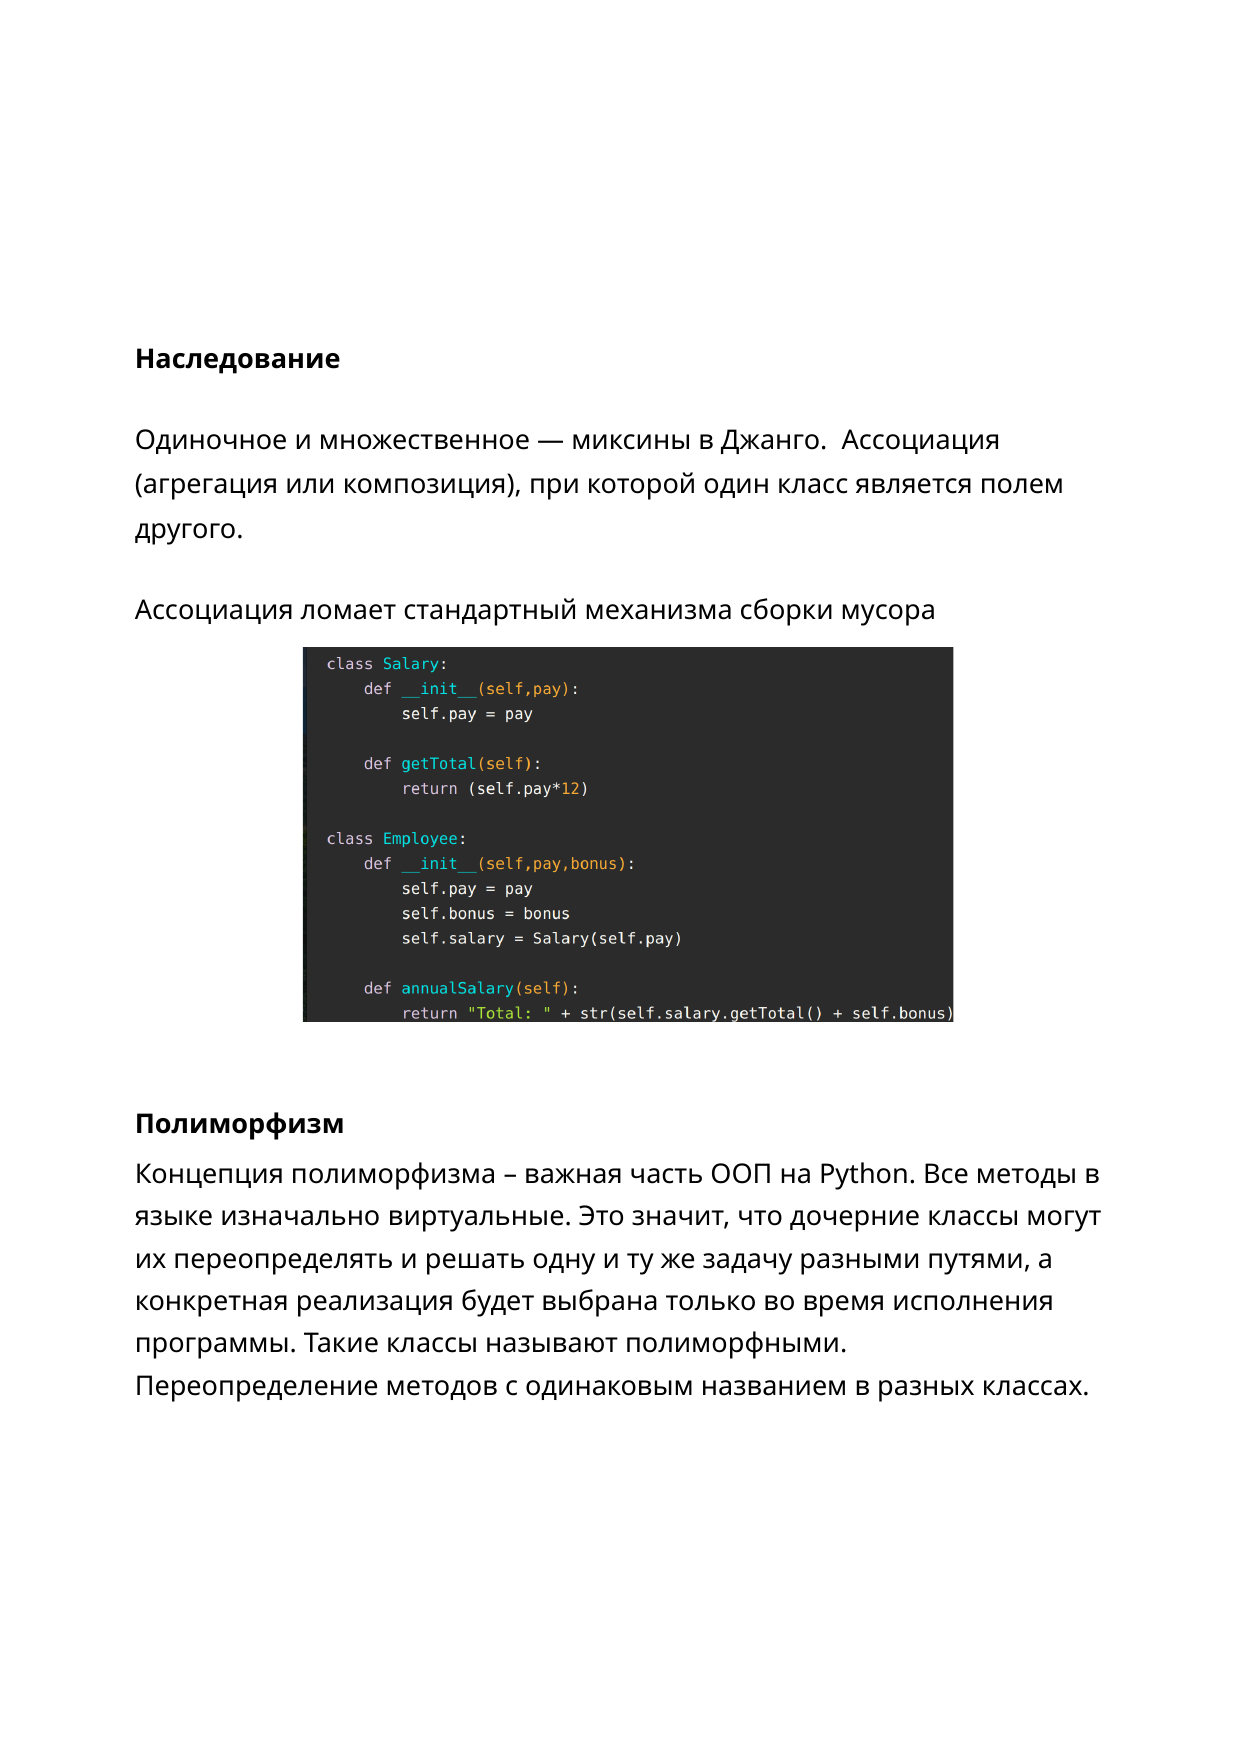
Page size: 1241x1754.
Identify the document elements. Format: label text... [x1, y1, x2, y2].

text Ассоциация ломает стандартный механизма сборки мусора [134, 591, 1121, 628]
text Концепция полиморфизма – важная часть ООП на Python. Все методы в языке изначально виртуальные. Это значит, что дочерние классы могут их переопределять и решать одну и ту же задачу разными путями, а конкретная реализация будет выбрана только во время исполнения программы. Такие классы называют полиморфными. [134, 1154, 1121, 1361]
picture [302, 647, 954, 1022]
subtitle Наследование [134, 339, 1121, 376]
text Переопределение методов с одинаковым названием в разных классах. [134, 1366, 1121, 1403]
text Одиночное и множественное — миксины в Джанго. Ассоциация (агрегация или композиция), при которой один класс является полем другого. [134, 421, 1121, 546]
subtitle Полиморфизм [134, 1105, 1121, 1142]
